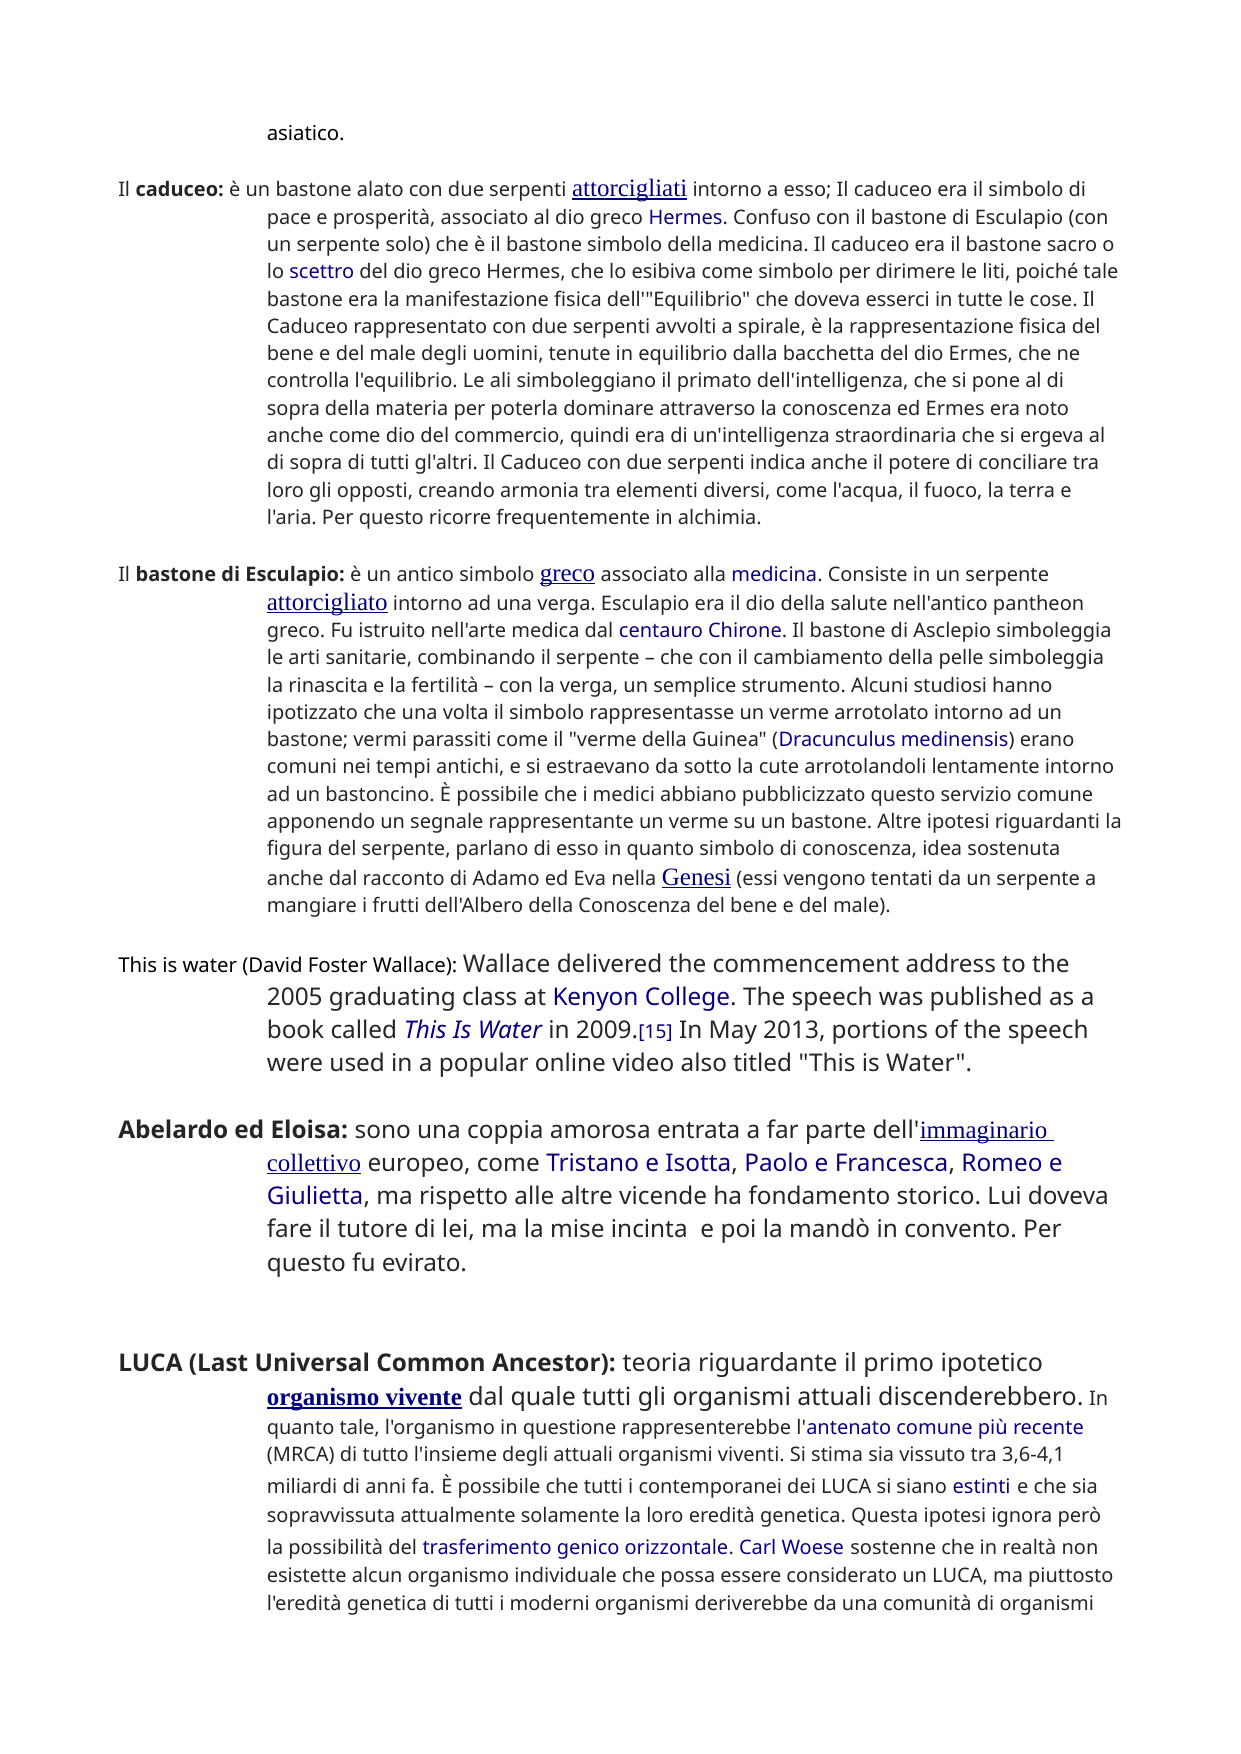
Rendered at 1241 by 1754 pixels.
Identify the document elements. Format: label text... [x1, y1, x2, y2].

text This is water (David Foster Wallace): Wallace delivered the commencement address to the 2005 graduating class at Kenyon College. The speech was published as a book called This Is Water in 2009.[15] In May 2013, portions of the speech were used in a popular online video also titled "This is Water". [118, 946, 1122, 1079]
text LUCA (Last Universal Common Ancestor): teoria riguardante il primo ipotetico organismo vivente dal quale tutti gli organismi attuali discenderebbero. In quanto tale, l'organismo in questione rappresenterebbe l'antenato comune più recente (MRCA) di tutto l'insieme degli attuali organismi viventi. Si stima sia vissuto tra 3,6-4,1 miliardi di anni fa. È possibile che tutti i contemporanei dei LUCA si siano estinti e che sia sopravvissuta attualmente solamente la loro eredità genetica. Questa ipotesi ignora però la possibilità del trasferimento genico orizzontale. Carl Woese sostenne che in realtà non esistette alcun organismo individuale che possa essere considerato un LUCA, ma piuttosto l'eredità genetica di tutti i moderni organismi deriverebbe da una comunità di organismi [118, 1345, 1122, 1616]
text asiatico. [118, 118, 1122, 146]
text Il bastone di Esculapio: è un antico simbolo greco associato alla medicina. Consiste in un serpente attorcigliato intorno ad una verga. Esculapio era il dio della salute nell'antico pantheon greco. Fu istruito nell'arte medica dal centauro Chirone. Il bastone di Asclepio simboleggia le arti sanitarie, combinando il serpente – che con il cambiamento della pelle simboleggia la rinascita e la fertilità – con la verga, un semplice strumento. Alcuni studiosi hanno ipotizzato che una volta il simbolo rappresentasse un verme arrotolato intorno ad un bastone; vermi parassiti come il "verme della Guinea" (Dracunculus medinensis) erano comuni nei tempi antichi, e si estraevano da sotto la cute arrotolandoli lentamente intorno ad un bastoncino. È possibile che i medici abbiano pubblicizzato questo servizio comune apponendo un segnale rappresentante un verme su un bastone. Altre ipotesi riguardanti la figura del serpente, parlano di esso in quanto simbolo di conoscenza, idea sostenuta anche dal racconto di Adamo ed Eva nella Genesi (essi vengono tentati da un serpente a mangiare i frutti dell'Albero della Conoscenza del bene e del male). [118, 558, 1122, 918]
text Abelardo ed Eloisa: sono una coppia amorosa entrata a far parte dell'immaginario collettivo europeo, come Tristano e Isotta, Paolo e Francesca, Romeo e Giulietta, ma rispetto alle altre vicende ha fondamento storico. Lui doveva fare il tutore di lei, ma la mise incinta e poi la mandò in convento. Per questo fu evirato. [118, 1112, 1122, 1278]
text Il caduceo: è un bastone alato con due serpenti attorcigliati intorno a esso; Il caduceo era il simbolo di pace e prosperità, associato al dio greco Hermes. Confuso con il bastone di Esculapio (con un serpente solo) che è il bastone simbolo della medicina. Il caduceo era il bastone sacro o lo scettro del dio greco Hermes, che lo esibiva come simbolo per dirimere le liti, poiché tale bastone era la manifestazione fisica dell'"Equilibrio" che doveva esserci in tutte le cose. Il Caduceo rappresentato con due serpenti avvolti a spirale, è la rappresentazione fisica del bene e del male degli uomini, tenute in equilibrio dalla bacchetta del dio Ermes, che ne controlla l'equilibrio. Le ali simboleggiano il primato dell'intelligenza, che si pone al di sopra della materia per poterla dominare attraverso la conoscenza ed Ermes era noto anche come dio del commercio, quindi era di un'intelligenza straordinaria che si ergeva al di sopra di tutti gl'altri. Il Caduceo con due serpenti indica anche il potere di conciliare tra loro gli opposti, creando armonia tra elementi diversi, come l'acqua, il fuoco, la terra e l'aria. Per questo ricorre frequentemente in alchimia. [118, 173, 1122, 530]
